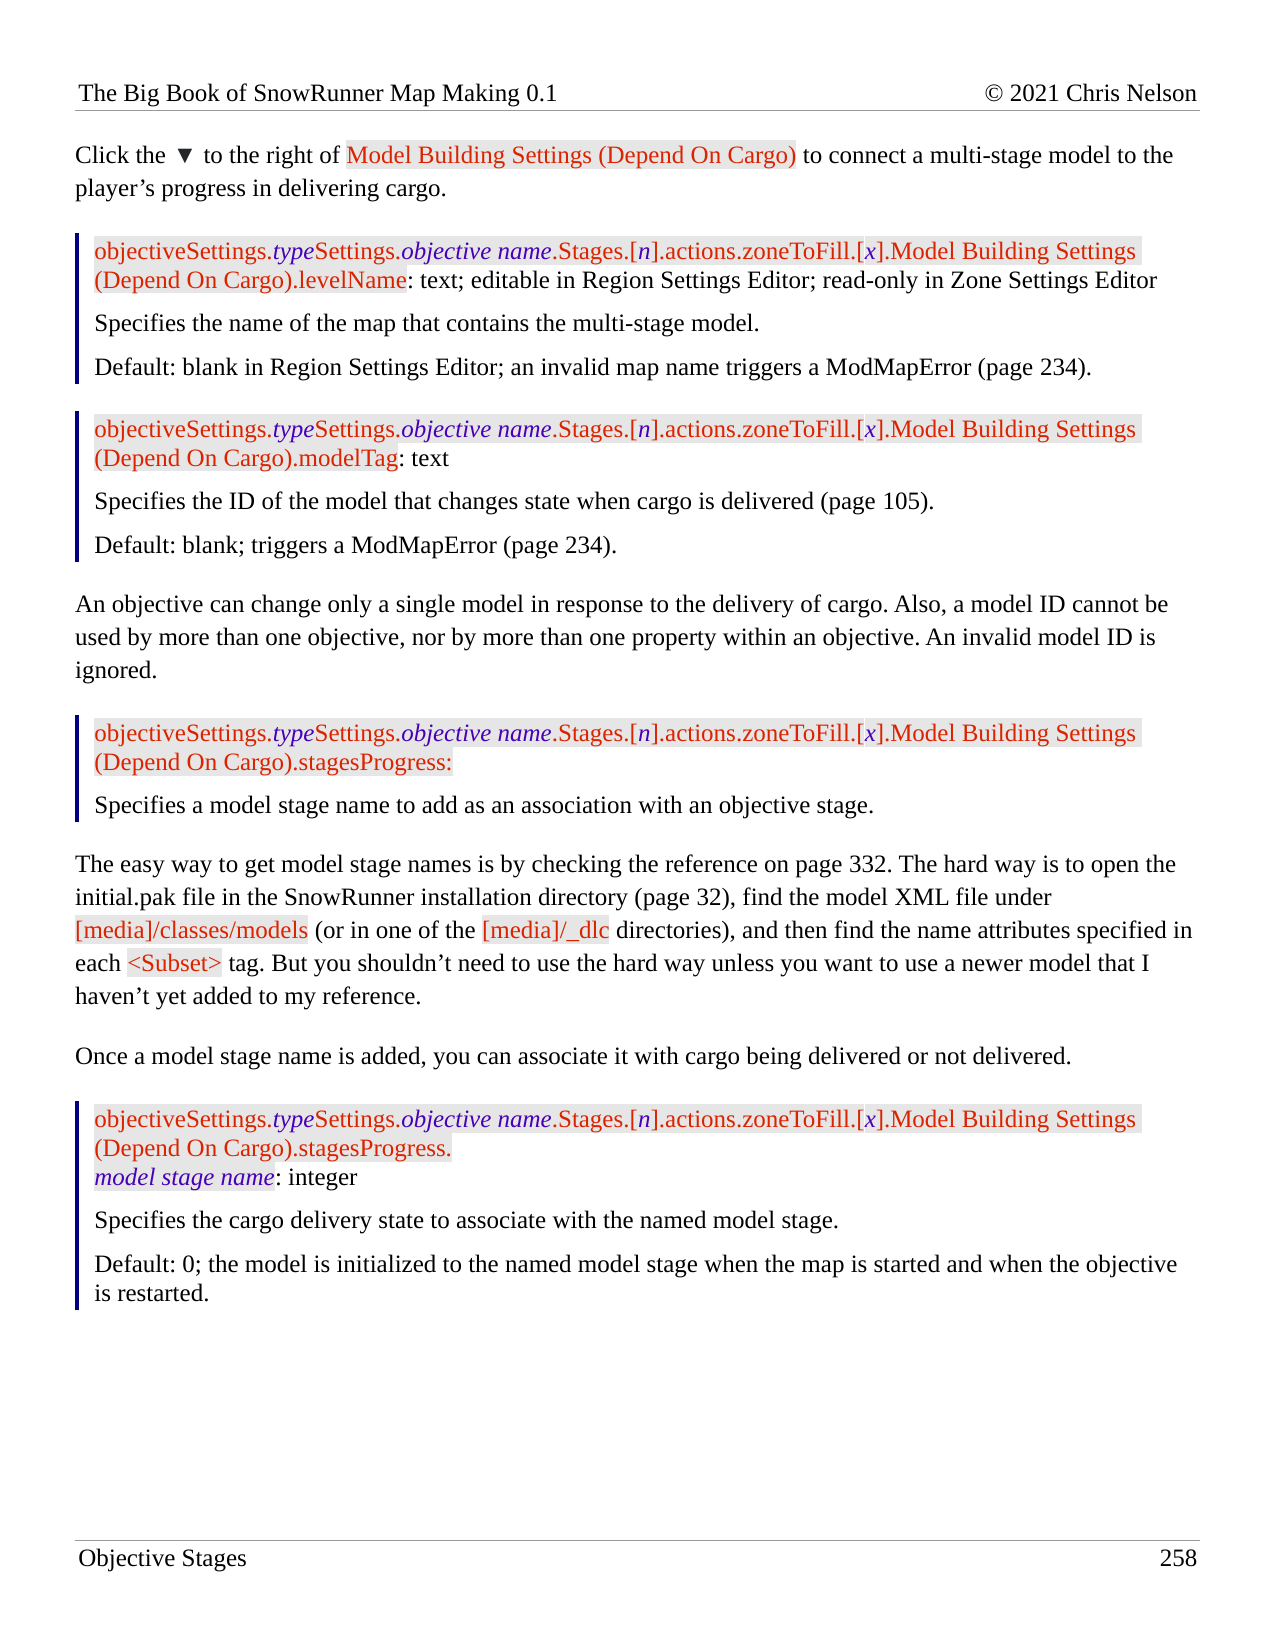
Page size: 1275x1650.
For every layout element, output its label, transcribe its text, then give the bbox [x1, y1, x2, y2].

text Click the ▼ to the right of Model Building Settings (Depend On Cargo) to connect a multi-stage model to the player’s progress in delivering cargo. [75, 140, 1200, 202]
text objectiveSettings.typeSettings.objective name.Stages.[n].actions.zoneToFill.[x].Model Building Settings (Depend On Cargo).levelName: text; editable in Region Settings Editor; read-only in Zone Settings Editor [79, 233, 1200, 293]
text Default: 0; the model is initialized to the named model stage when the map is started and when the objective is restarted. [79, 1246, 1200, 1310]
text Default: blank in Region Settings Editor; an invalid map name triggers a ModMapError (page 234). [79, 349, 1200, 384]
text objectiveSettings.typeSettings.objective name.Stages.[n].actions.zoneToFill.[x].Model Building Settings (Depend On Cargo).stagesProgress. model stage name: integer [79, 1101, 1200, 1191]
text Once a model stage name is added, you can associate it with cargo being delivered or not delivered. [75, 1041, 1200, 1070]
text Default: blank; triggers a ModMapError (page 234). [79, 527, 1200, 562]
text objectiveSettings.typeSettings.objective name.Stages.[n].actions.zoneToFill.[x].Model Building Settings (Depend On Cargo).modelTag: text [79, 411, 1200, 471]
text objectiveSettings.typeSettings.objective name.Stages.[n].actions.zoneToFill.[x].Model Building Settings (Depend On Cargo).stagesProgress: ➕ [79, 715, 1200, 776]
text Specifies the cargo delivery state to associate with the named model stage. [79, 1203, 1200, 1234]
text Specifies the ID of the model that changes state when cargo is delivered (page 105). [79, 483, 1200, 515]
text Specifies a model stage name to add as an association with an objective stage. [79, 787, 1200, 822]
text Specifies the name of the map that contains the multi-stage model. [79, 305, 1200, 337]
text The easy way to get model stage names is by checking the reference on page 332. The hard way is to open the initial.pak file in the SnowRunner installation directory (page 32), find the model XML file under [media]/classes/models (or in one of the [media]/_dlc directories), and then find the name attributes specified in each <Subset> tag. But you shouldn’t need to use the hard way unless you want to use a newer model that I haven’t yet added to my reference. [75, 849, 1200, 1010]
text An objective can change only a single model in response to the delivery of cargo. Also, a model ID cannot be used by more than one objective, nor by more than one property within an objective. An invalid model ID is ignored. [75, 589, 1200, 684]
